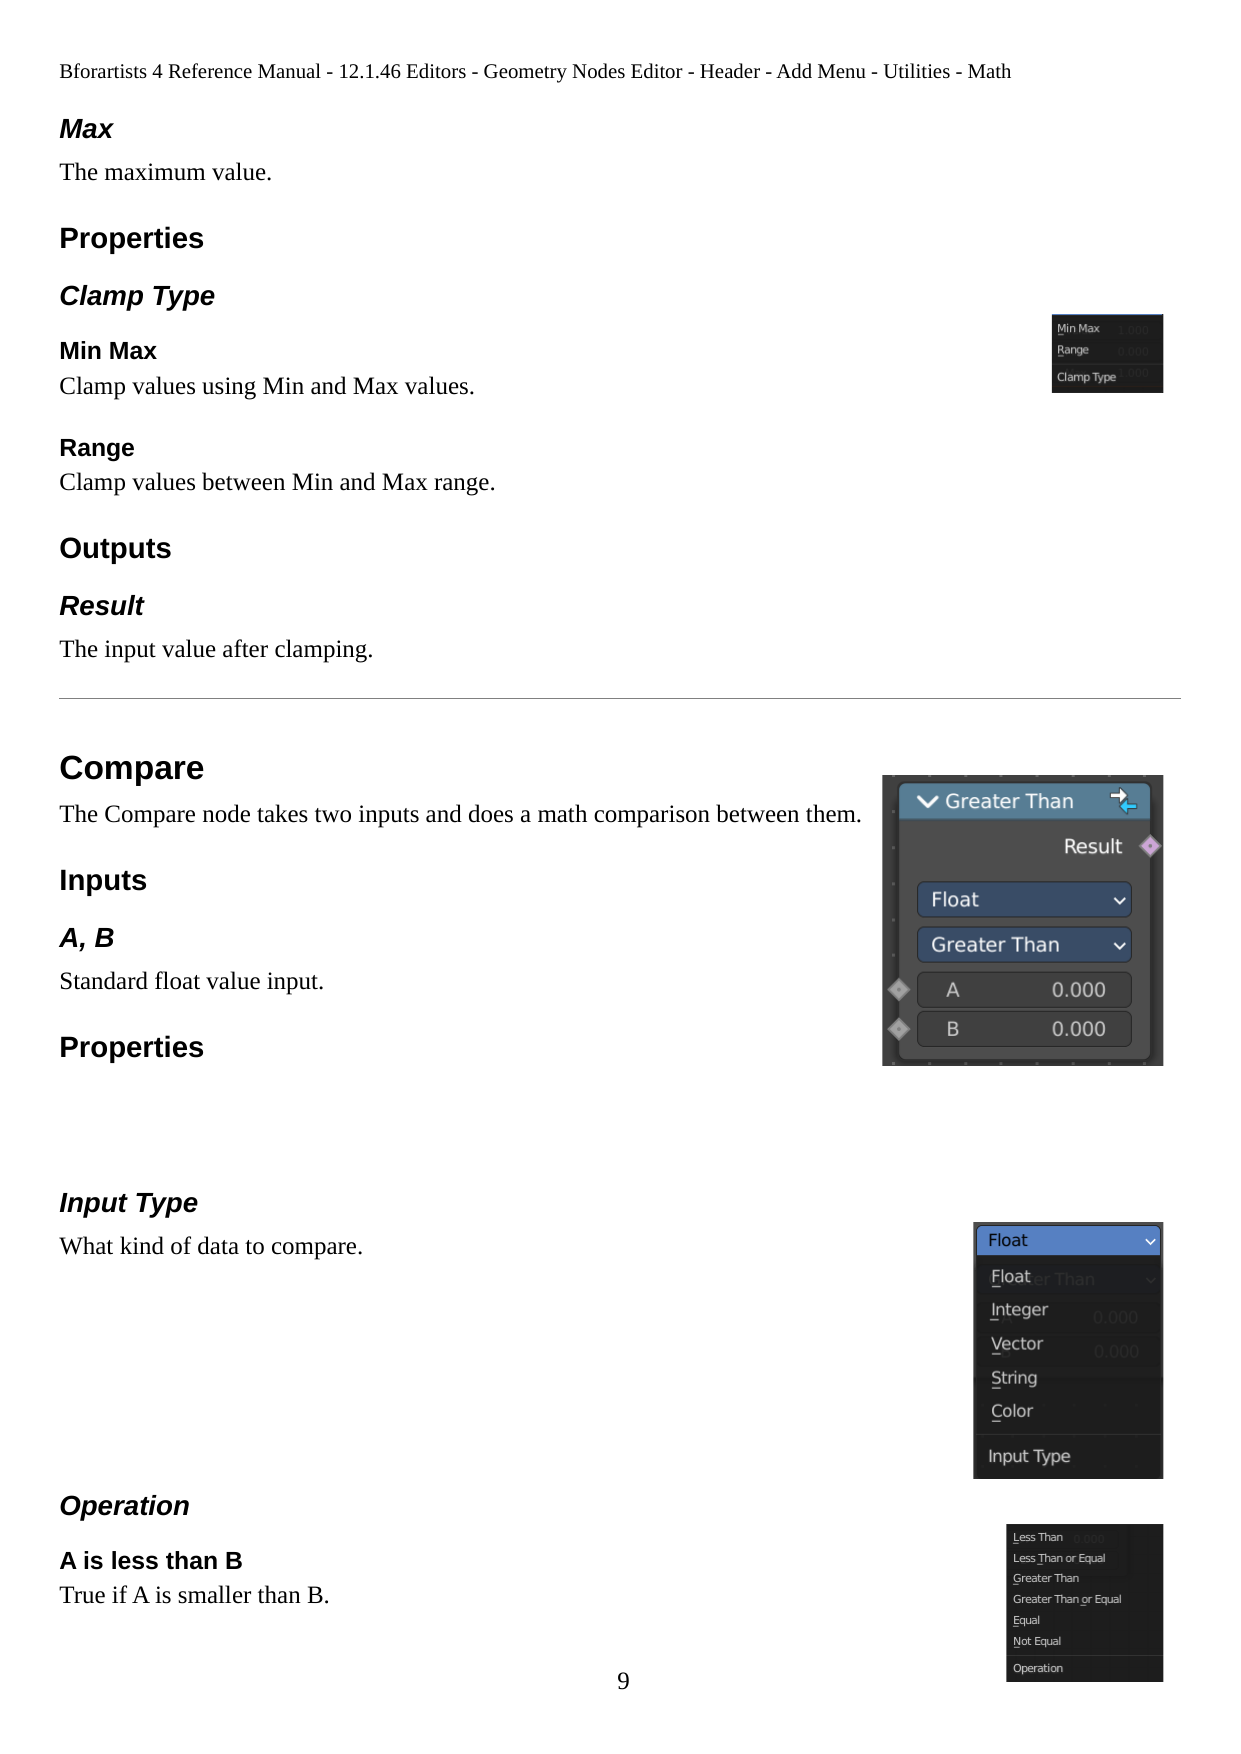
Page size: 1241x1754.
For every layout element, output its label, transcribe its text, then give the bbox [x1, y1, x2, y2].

text The Compare node takes two inputs and does a math comparison between them. [59, 799, 882, 828]
picture [1006, 1524, 1164, 1682]
subtitle Outputs [59, 531, 1181, 565]
subtitle Min Max [59, 336, 1051, 365]
subtitle Inputs [59, 863, 882, 897]
subtitle [1164, 336, 1181, 365]
text Clamp values using Min and Max values. [59, 371, 1181, 400]
subtitle Max [59, 113, 1181, 144]
text Clamp values between Min and Max range. [59, 467, 1181, 496]
picture [882, 775, 1164, 1066]
subtitle [1164, 922, 1181, 954]
subtitle [1164, 1546, 1181, 1574]
subtitle Operation [59, 1489, 1181, 1521]
subtitle Properties [59, 221, 1181, 254]
subtitle Input Type [59, 1187, 1181, 1218]
subtitle [1164, 863, 1181, 897]
text What kind of data to compare. [59, 1231, 973, 1260]
subtitle A is less than B [59, 1546, 1006, 1574]
subtitle Compare [59, 748, 1181, 787]
subtitle Result [59, 590, 1181, 622]
text True if A is smaller than B. [59, 1581, 1006, 1609]
picture [973, 1222, 1164, 1479]
subtitle Clamp Type [59, 279, 1181, 311]
text The input value after clamping. [59, 634, 1181, 663]
text The maximum value. [59, 157, 1181, 186]
subtitle A, B [59, 922, 882, 954]
picture [1051, 314, 1164, 393]
text Standard float value input. [59, 966, 882, 995]
subtitle Properties [59, 1030, 882, 1063]
subtitle [1164, 1030, 1181, 1063]
subtitle Range [59, 433, 1181, 461]
